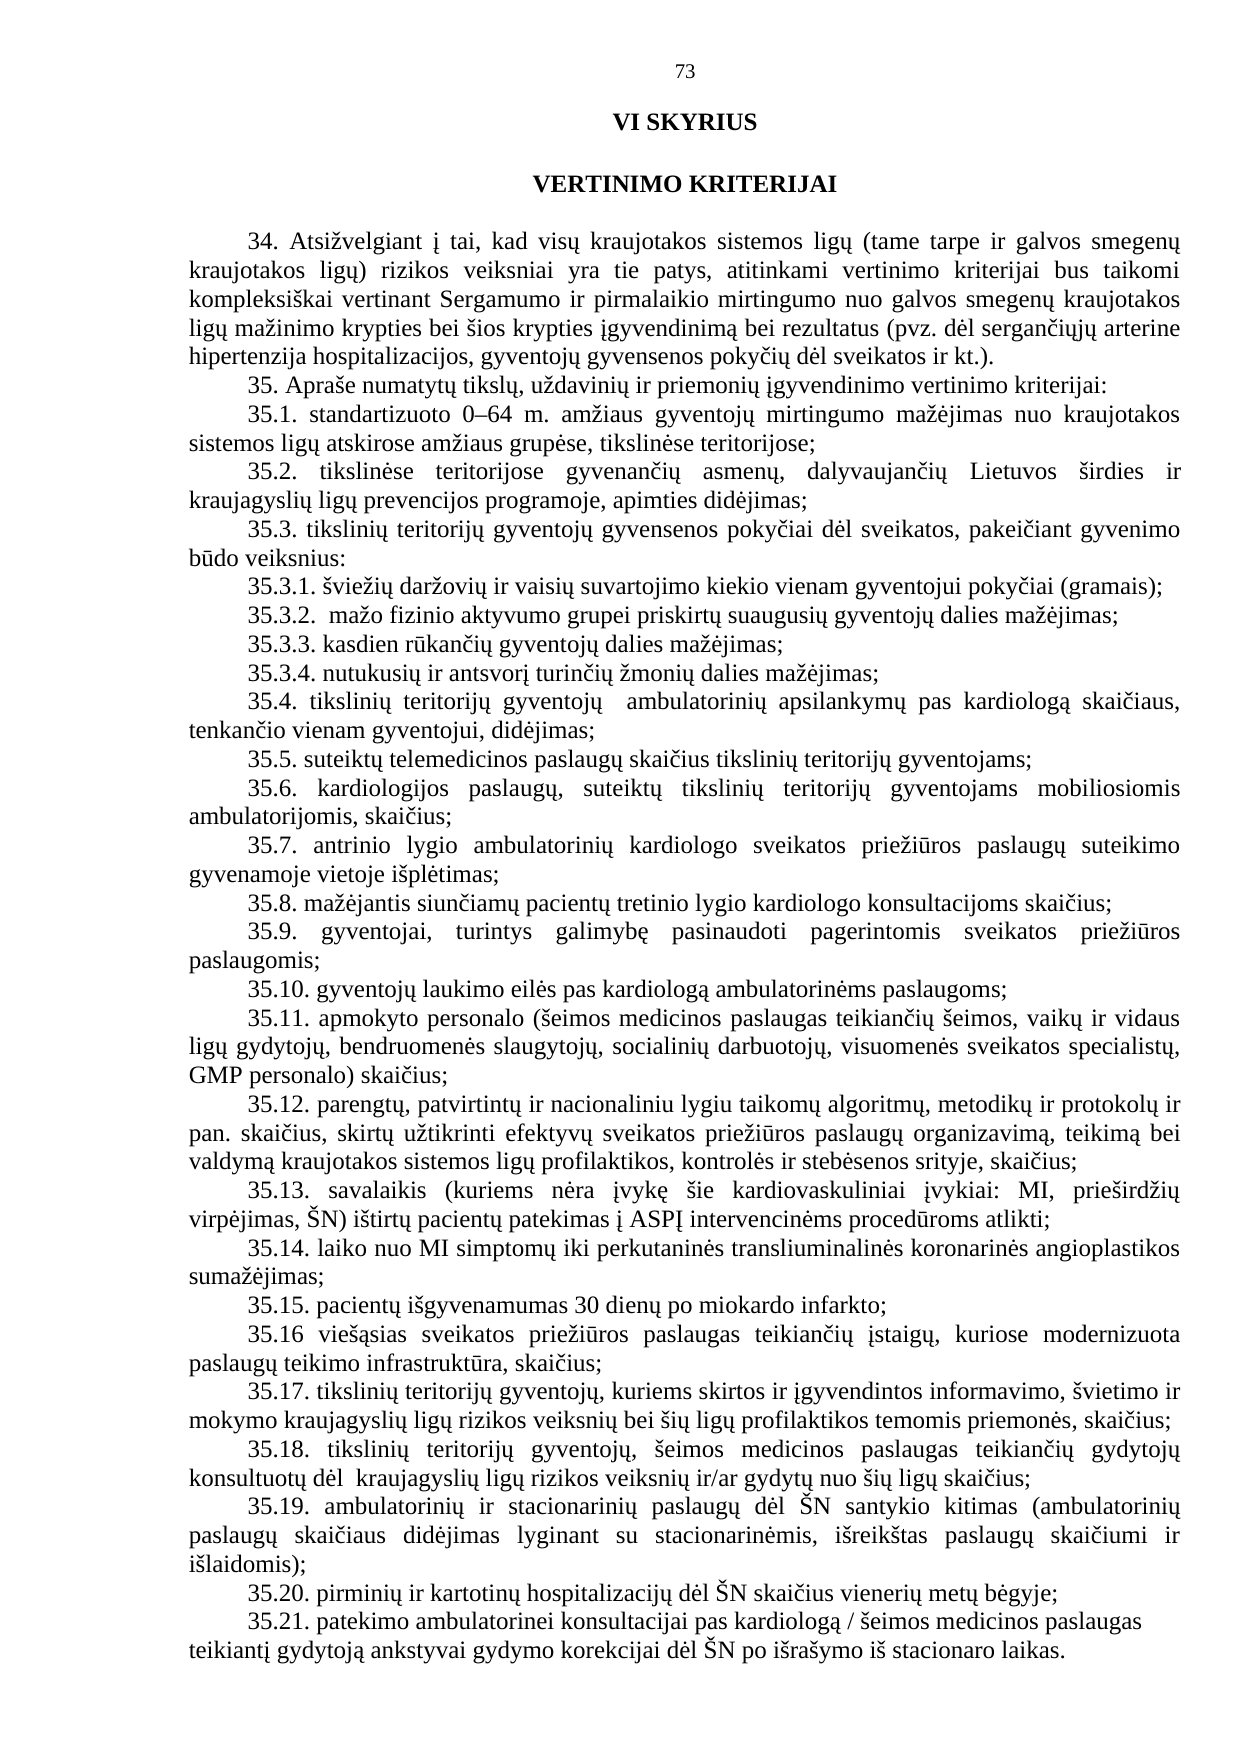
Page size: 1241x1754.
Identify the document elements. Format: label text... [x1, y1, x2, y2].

text 35.14. laiko nuo MI simptomų iki perkutaninės transliuminalinės koronarinės angioplastikos sumažėjimas; [188, 1233, 1181, 1290]
text 35.13. savalaikis (kuriems nėra įvykę šie kardiovaskuliniai įvykiai: MI, prieširdžių virpėjimas, ŠN) ištirtų pacientų patekimas į ASPĮ intervencinėms procedūroms atlikti; [188, 1175, 1181, 1233]
text 35.4. tikslinių teritorijų gyventojų ambulatorinių apsilankymų pas kardiologą skaičiaus, tenkančio vienam gyventojui, didėjimas; [188, 686, 1181, 744]
text 35.8. mažėjantis siunčiamų pacientų tretinio lygio kardiologo konsultacijoms skaičius; [188, 888, 1181, 916]
text 35.15. pacientų išgyvenamumas 30 dienų po miokardo infarkto; [188, 1290, 1181, 1319]
text 35.3. tikslinių teritorijų gyventojų gyvensenos pokyčiai dėl sveikatos, pakeičiant gyvenimo būdo veiksnius: [188, 514, 1181, 571]
text 35.5. suteiktų telemedicinos paslaugų skaičius tikslinių teritorijų gyventojams; [188, 744, 1181, 773]
text 35.3.3. kasdien rūkančių gyventojų dalies mažėjimas; [188, 629, 1181, 658]
text 35.21. patekimo ambulatorinei konsultacijai pas kardiologą / šeimos medicinos paslaugas teikiantį gydytoją ankstyvai gydymo korekcijai dėl ŠN po išrašymo iš stacionaro laikas. [188, 1606, 1181, 1664]
text 35.3.1. šviežių daržovių ir vaisių suvartojimo kiekio vienam gyventojui pokyčiai (gramais); [188, 571, 1181, 600]
text VI SKYRIUS [188, 107, 1181, 136]
text 34. Atsižvelgiant į tai, kad visų kraujotakos sistemos ligų (tame tarpe ir galvos smegenų kraujotakos ligų) rizikos veiksniai yra tie patys, atitinkami vertinimo kriterijai bus taikomi kompleksiškai vertinant Sergamumo ir pirmalaikio mirtingumo nuo galvos smegenų kraujotakos ligų mažinimo krypties bei šios krypties įgyvendinimą bei rezultatus (pvz. dėl sergančiųjų arterine hipertenzija hospitalizacijos, gyventojų gyvensenos pokyčių dėl sveikatos ir kt.). [188, 226, 1181, 370]
text 35.3.2. mažo fizinio aktyvumo grupei priskirtų suaugusių gyventojų dalies mažėjimas; [188, 600, 1181, 629]
text 35.20. pirminių ir kartotinų hospitalizacijų dėl ŠN skaičius vienerių metų bėgyje; [188, 1578, 1181, 1606]
text 35.16 viešąsias sveikatos priežiūros paslaugas teikiančių įstaigų, kuriose modernizuota paslaugų teikimo infrastruktūra, skaičius; [188, 1319, 1181, 1376]
text VERTINIMO KRITERIJAI [188, 169, 1181, 198]
text 35.3.4. nutukusių ir antsvorį turinčių žmonių dalies mažėjimas; [188, 658, 1181, 686]
text 35.2. tikslinėse teritorijose gyvenančių asmenų, dalyvaujančių Lietuvos širdies ir kraujagyslių ligų prevencijos programoje, apimties didėjimas; [188, 456, 1181, 514]
text 35.18. tikslinių teritorijų gyventojų, šeimos medicinos paslaugas teikiančių gydytojų konsultuotų dėl kraujagyslių ligų rizikos veiksnių ir/ar gydytų nuo šių ligų skaičius; [188, 1434, 1181, 1491]
text 35.6. kardiologijos paslaugų, suteiktų tikslinių teritorijų gyventojams mobiliosiomis ambulatorijomis, skaičius; [188, 773, 1181, 830]
text 35.11. apmokyto personalo (šeimos medicinos paslaugas teikiančių šeimos, vaikų ir vidaus ligų gydytojų, bendruomenės slaugytojų, socialinių darbuotojų, visuomenės sveikatos specialistų, GMP personalo) skaičius; [188, 1003, 1181, 1089]
text 35.1. standartizuoto 0–64 m. amžiaus gyventojų mirtingumo mažėjimas nuo kraujotakos sistemos ligų atskirose amžiaus grupėse, tikslinėse teritorijose; [188, 399, 1181, 456]
text 35.9. gyventojai, turintys galimybę pasinaudoti pagerintomis sveikatos priežiūros paslaugomis; [188, 916, 1181, 974]
text 35.17. tikslinių teritorijų gyventojų, kuriems skirtos ir įgyvendintos informavimo, švietimo ir mokymo kraujagyslių ligų rizikos veiksnių bei šių ligų profilaktikos temomis priemonės, skaičius; [188, 1376, 1181, 1434]
text 35.12. parengtų, patvirtintų ir nacionaliniu lygiu taikomų algoritmų, metodikų ir protokolų ir pan. skaičius, skirtų užtikrinti efektyvų sveikatos priežiūros paslaugų organizavimą, teikimą bei valdymą kraujotakos sistemos ligų profilaktikos, kontrolės ir stebėsenos srityje, skaičius; [188, 1089, 1181, 1175]
text 35.7. antrinio lygio ambulatorinių kardiologo sveikatos priežiūros paslaugų suteikimo gyvenamoje vietoje išplėtimas; [188, 830, 1181, 888]
text 35.10. gyventojų laukimo eilės pas kardiologą ambulatorinėms paslaugoms; [188, 974, 1181, 1003]
text 35.19. ambulatorinių ir stacionarinių paslaugų dėl ŠN santykio kitimas (ambulatorinių paslaugų skaičiaus didėjimas lyginant su stacionarinėmis, išreikštas paslaugų skaičiumi ir išlaidomis); [188, 1491, 1181, 1578]
text 35. Apraše numatytų tikslų, uždavinių ir priemonių įgyvendinimo vertinimo kriterijai: [188, 370, 1181, 399]
